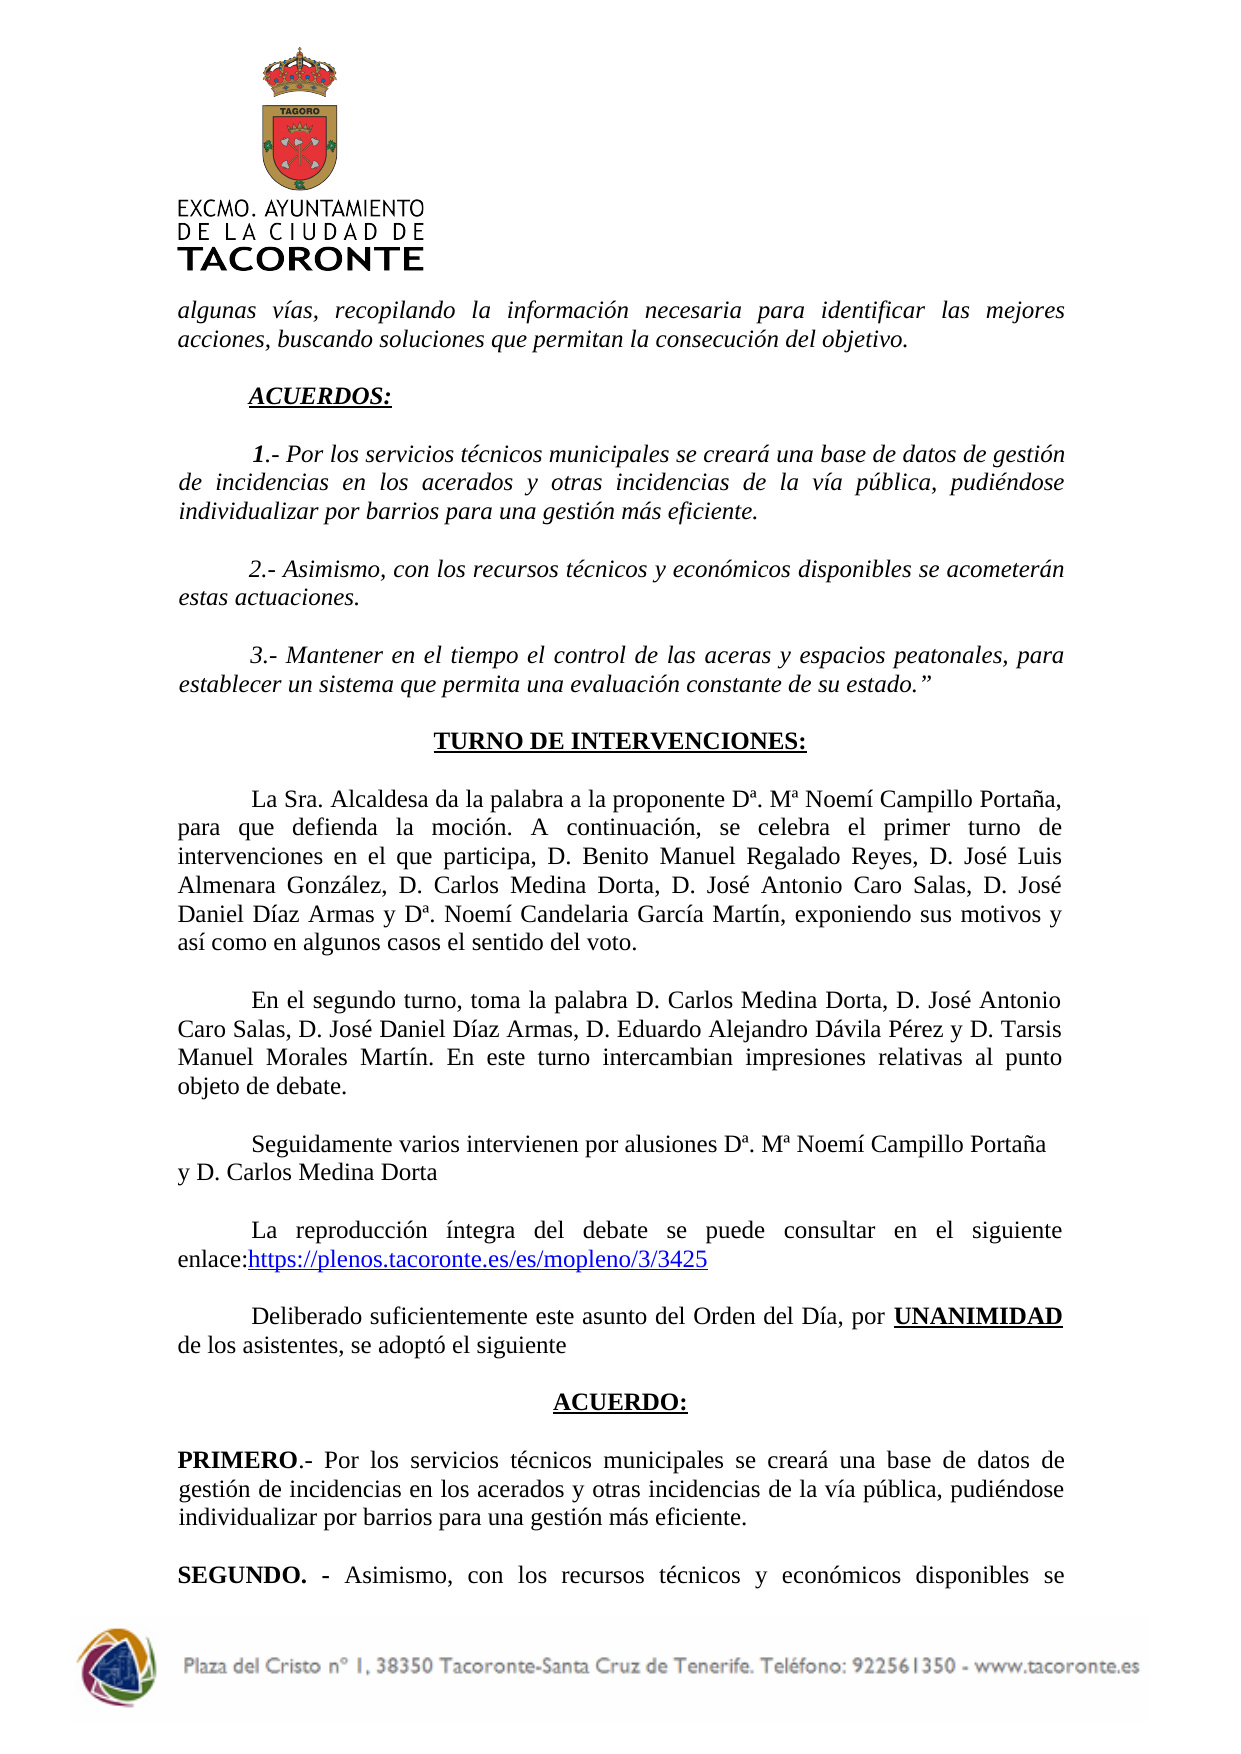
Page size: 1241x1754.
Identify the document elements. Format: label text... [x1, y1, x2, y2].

text 1.- Por los servicios técnicos municipales se creará una base de datos de gestión de incidencias en los acerados y otras incidencias de la vía pública, pudiéndose individualizar por barrios para una gestión más eficiente. [178, 439, 1066, 525]
text TURNO DE INTERVENCIONES: [177, 726, 1063, 755]
text ACUERDOS: [249, 381, 1066, 410]
text ACUERDO: [177, 1387, 1063, 1416]
text Seguidamente varios intervienen por alusiones Dª. Mª Noemí Campillo Portaña y D. Carlos Medina Dorta [177, 1129, 1063, 1186]
text 3.- Mantener en el tiempo el control de las aceras y espacios peatonales, para establecer un sistema que permita una evaluación constante de su estado.” [179, 640, 1066, 697]
text 2.- Asimismo, con los recursos técnicos y económicos disponibles se acometerán estas actuaciones. [178, 554, 1066, 611]
text En el segundo turno, toma la palabra D. Carlos Medina Dorta, D. José Antonio Caro Salas, D. José Daniel Díaz Armas, D. Eduardo Alejandro Dávila Pérez y D. Tarsis Manuel Morales Martín. En este turno intercambian impresiones relativas al punto objeto de debate. [177, 985, 1063, 1100]
text algunas vías, recopilando la información necesaria para identificar las mejores acciones, buscando soluciones que permitan la consecución del objetivo. [177, 295, 1066, 352]
text Deliberado suficientemente este asunto del Orden del Día, por UNANIMIDAD de los asistentes, se adoptó el siguiente [177, 1301, 1063, 1359]
text PRIMERO.- Por los servicios técnicos municipales se creará una base de datos de gestión de incidencias en los acerados y otras incidencias de la vía pública, pudiéndose individualizar por barrios para una gestión más eficiente. [177, 1445, 1066, 1531]
text La reproducción íntegra del debate se puede consultar en el siguiente enlace:https://plenos.tacoronte.es/es/mopleno/3/3425 [177, 1215, 1063, 1272]
text SEGUNDO. - Asimismo, con los recursos técnicos y económicos disponibles se [177, 1560, 1066, 1589]
text La Sra. Alcaldesa da la palabra a la proponente Dª. Mª Noemí Campillo Portaña, para que defienda la moción. A continuación, se celebra el primer turno de intervenciones en el que participa, D. Benito Manuel Regalado Reyes, D. José Luis Almenara González, D. Carlos Medina Dorta, D. José Antonio Caro Salas, D. José Daniel Díaz Armas y Dª. Noemí Candelaria García Martín, exponiendo sus motivos y así como en algunos casos el sentido del voto. [177, 784, 1063, 956]
picture [177, 47, 424, 271]
picture [71, 1616, 1150, 1722]
